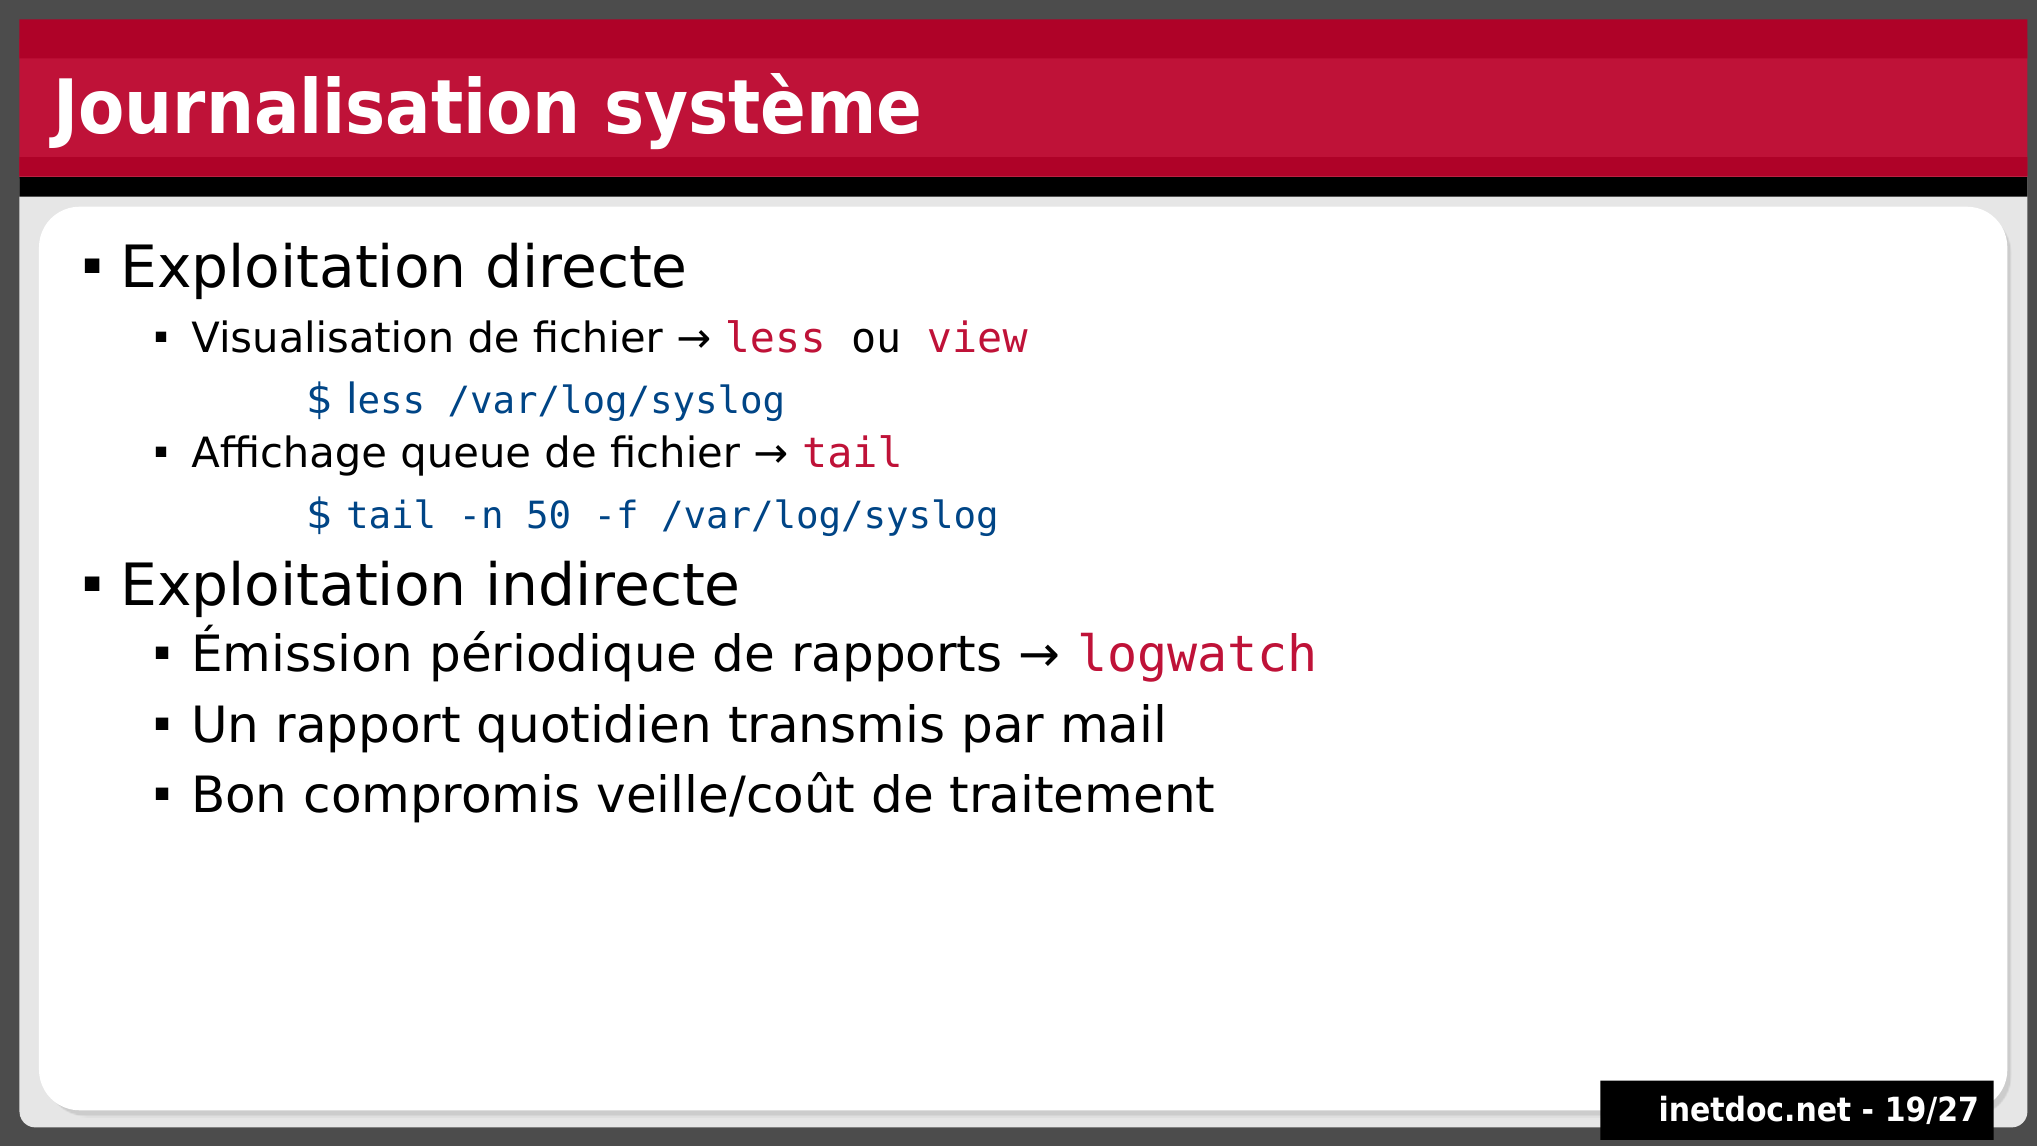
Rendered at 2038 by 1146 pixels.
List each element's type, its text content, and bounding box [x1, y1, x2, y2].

text_box [19, 19, 2028, 59]
text_box Journalisation système [19, 59, 2028, 157]
text_box Exploitation directe Visualisation de fichier → less ou view $ less /var/log/syslog Affichage queue de fichier → tail $ tail -n 50 -f /var/log/syslog Exploitation indirecte Émission périodique de rapports → logwatch Un rapport quotidien transmis par mail Bon compromis veille/coût de traitement [38, 206, 2008, 1111]
text_box [19, 157, 2028, 1128]
text_box inetdoc.net - <numéro>/27 [1600, 1080, 1994, 1140]
